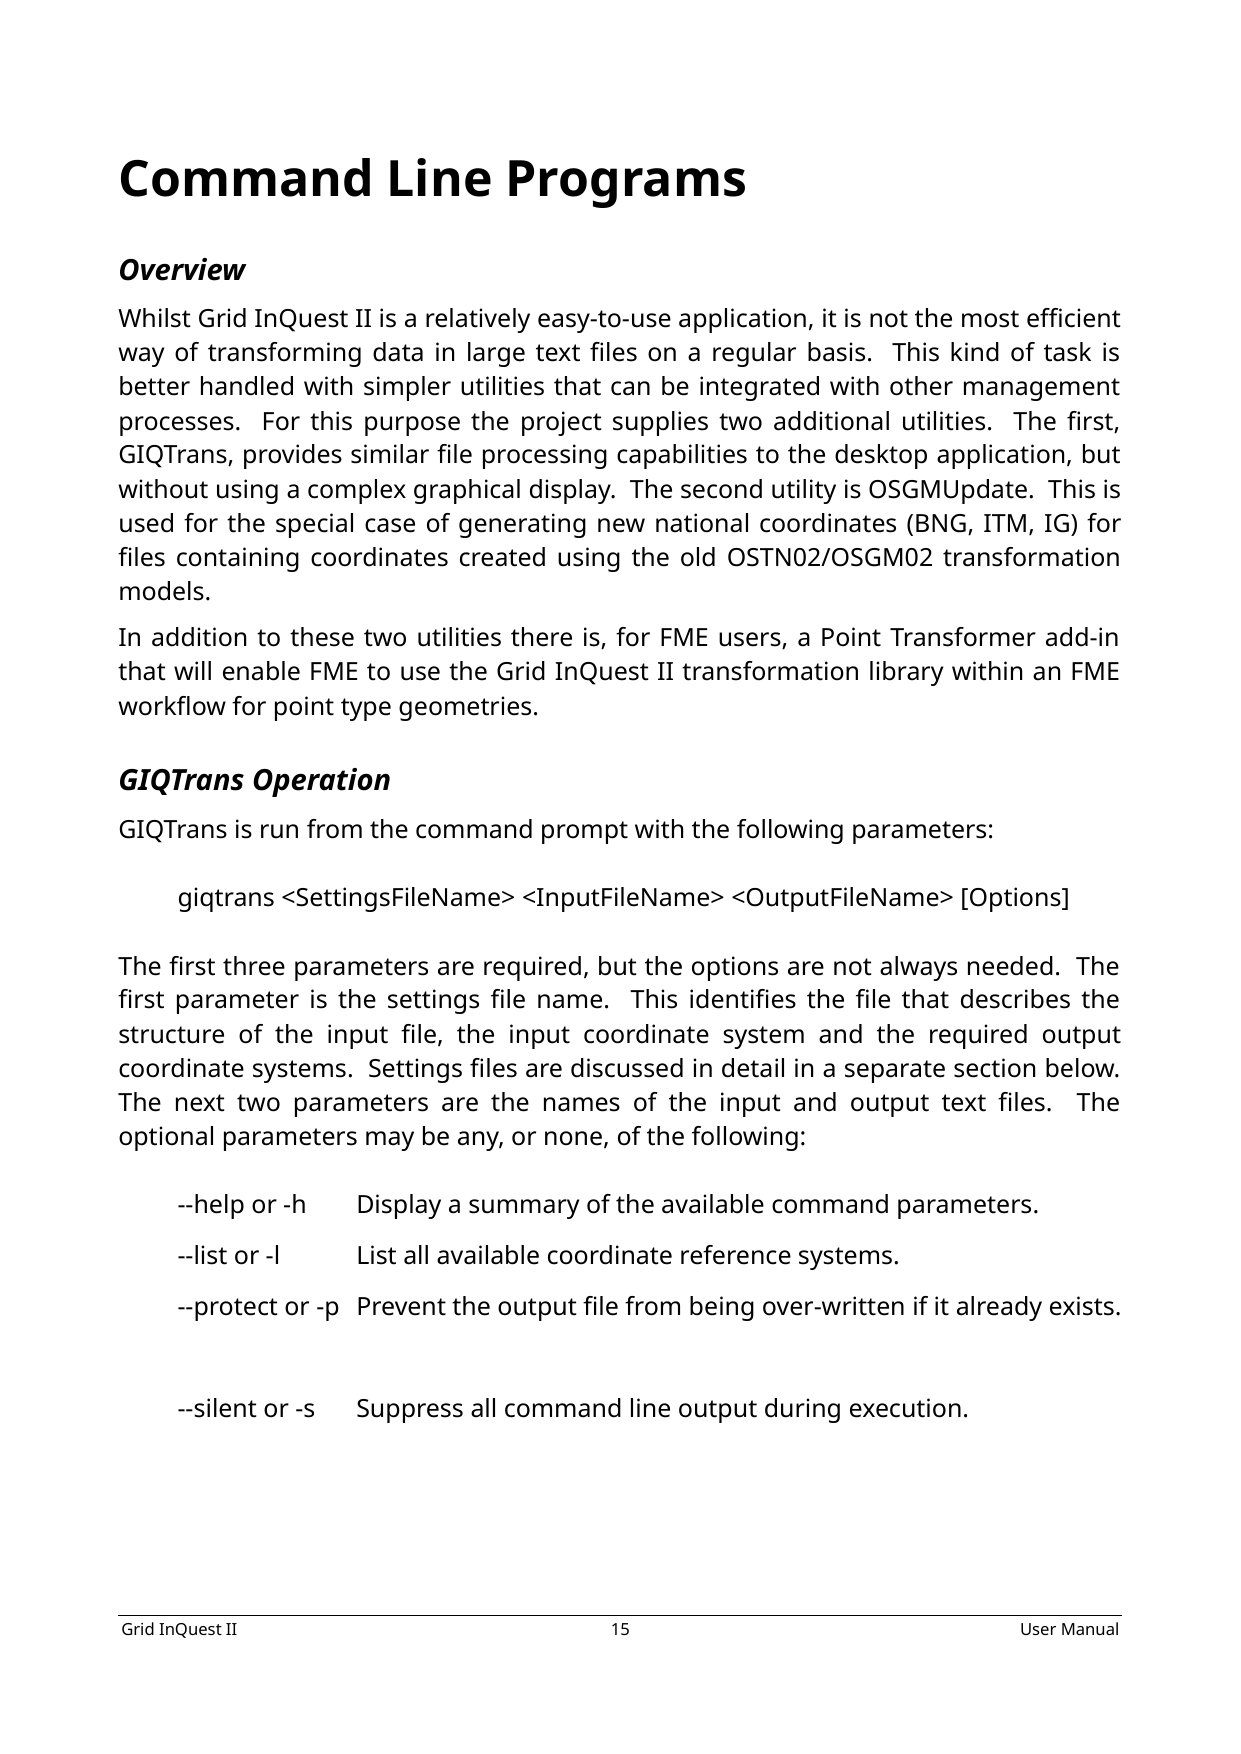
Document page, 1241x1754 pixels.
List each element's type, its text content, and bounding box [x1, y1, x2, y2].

subtitle GIQTrans Operation [118, 760, 1122, 799]
subtitle Overview [118, 249, 1122, 288]
subtitle Command Line Programs [118, 143, 1122, 211]
text The first three parameters are required, but the options are not always needed. The first parameter is the settings file name. This identifies the file that describes the structure of the input file, the input coordinate system and the required output coordinate systems. Settings files are discussed in detail in a separate section below. The next two parameters are the names of the input and output text files. The optional parameters may be any, or none, of the following: [118, 914, 1122, 1152]
text --help or -h Display a summary of the available command parameters. --list or -l List all available coordinate reference systems. --protect or -p Prevent the output file from being over-written if it already exists. --silent or -s Suppress all command line output during execution. [177, 1152, 1122, 1425]
text Whilst Grid InQuest II is a relatively easy-to-use application, it is not the most efficient way of transforming data in large text files on a regular basis. This kind of task is better handled with simpler utilities that can be integrated with other management processes. For this purpose the project supplies two additional utilities. The first, GIQTrans, provides similar file processing capabilities to the desktop application, but without using a complex graphical display. The second utility is OSGMUpdate. This is used for the special case of generating new national coordinates (BNG, ITM, IG) for files containing coordinates created using the old OSTN02/OSGM02 transformation models. [118, 301, 1122, 607]
text GIQTrans is run from the command prompt with the following parameters: [118, 812, 1122, 846]
text giqtrans <SettingsFileName> <InputFileName> <OutputFileName> [Options] [177, 846, 1122, 914]
text In addition to these two utilities there is, for FME users, a Point Transformer add-in that will enable FME to use the Grid InQuest II transformation library within an FME workflow for point type geometries. [118, 620, 1122, 722]
